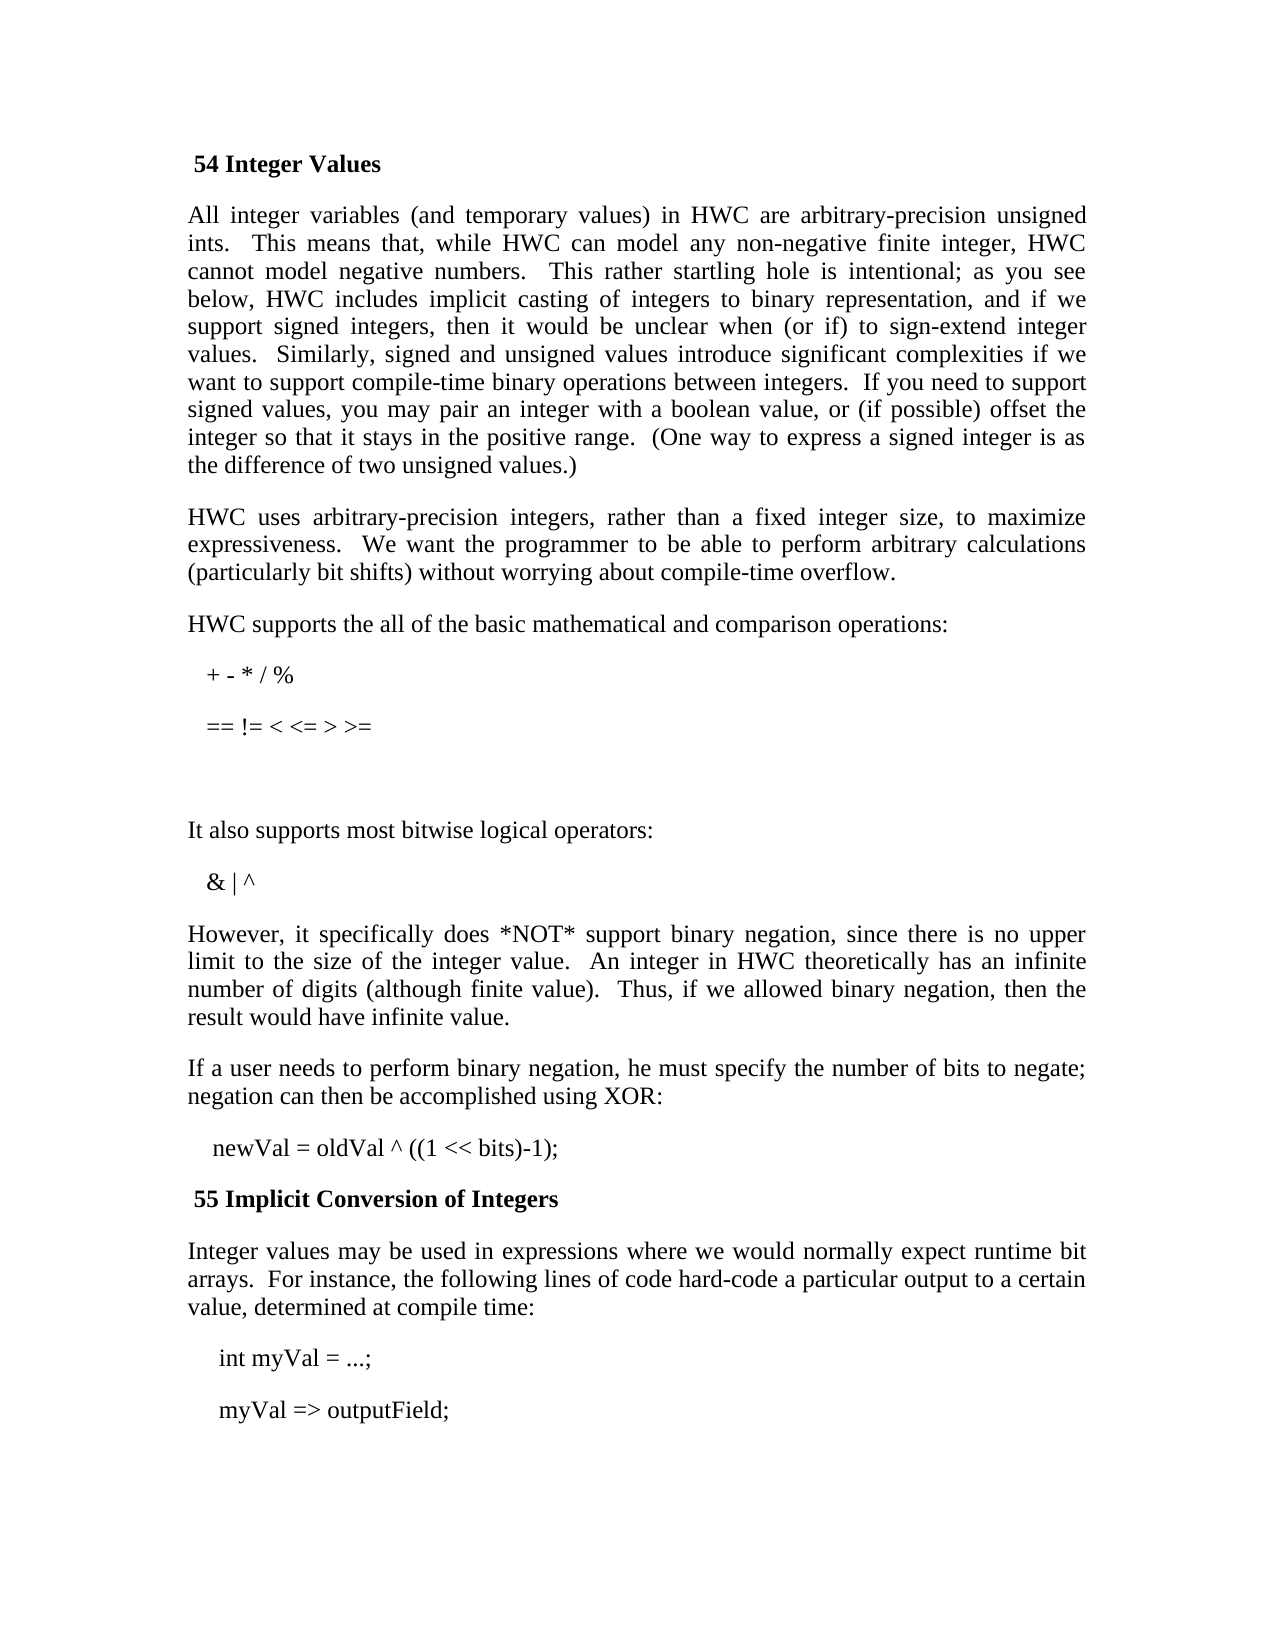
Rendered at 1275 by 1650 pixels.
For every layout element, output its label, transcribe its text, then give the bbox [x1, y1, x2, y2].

text If a user needs to perform binary negation, he must specify the number of bits to negate; negation can then be accomplished using XOR: [187, 1054, 1087, 1110]
text myVal => outputField; [187, 1396, 1087, 1424]
text All integer variables (and temporary values) in HWC are arbitrary-precision unsigned ints. This means that, while HWC can model any non-negative finite integer, HWC cannot model negative numbers. This rather startling hole is intentional; as you see below, HWC includes implicit casting of integers to binary representation, and if we support signed integers, then it would be unclear when (or if) to sign-extend integer values. Similarly, signed and unsigned values introduce significant complexities if we want to support compile-time binary operations between integers. If you need to support signed values, you may pair an integer with a boolean value, or (if possible) offset the integer so that it stays in the positive range. (One way to express a signed integer is as the difference of two unsigned values.) [187, 202, 1087, 479]
text + - * / % [187, 661, 1087, 689]
text However, it specifically does *NOT* support binary negation, since there is no upper limit to the size of the integer value. An integer in HWC theoretically has an infinite number of digits (although finite value). Thus, if we allowed binary negation, then the result would have infinite value. [187, 920, 1087, 1031]
text It also supports most bitwise logical operators: [187, 816, 1087, 844]
text HWC uses arbitrary-precision integers, rather than a fixed integer size, to maximize expressiveness. We want the programmer to be able to perform arbitrary calculations (particularly bit shifts) without worrying about compile-time overflow. [187, 503, 1087, 586]
text HWC supports the all of the basic mathematical and comparison operations: [187, 610, 1087, 637]
text newVal = oldVal ^ ((1 << bits)-1); [187, 1134, 1087, 1162]
list Integer Values [187, 150, 1087, 178]
text & | ^ [187, 868, 1087, 896]
text int myVal = ...; [187, 1344, 1087, 1372]
list Implicit Conversion of Integers [187, 1186, 1087, 1213]
text Integer values may be used in expressions where we would normally expect runtime bit arrays. For instance, the following lines of code hard-code a particular output to a certain value, determined at compile time: [187, 1237, 1087, 1320]
text == != < <= > >= [187, 713, 1087, 741]
